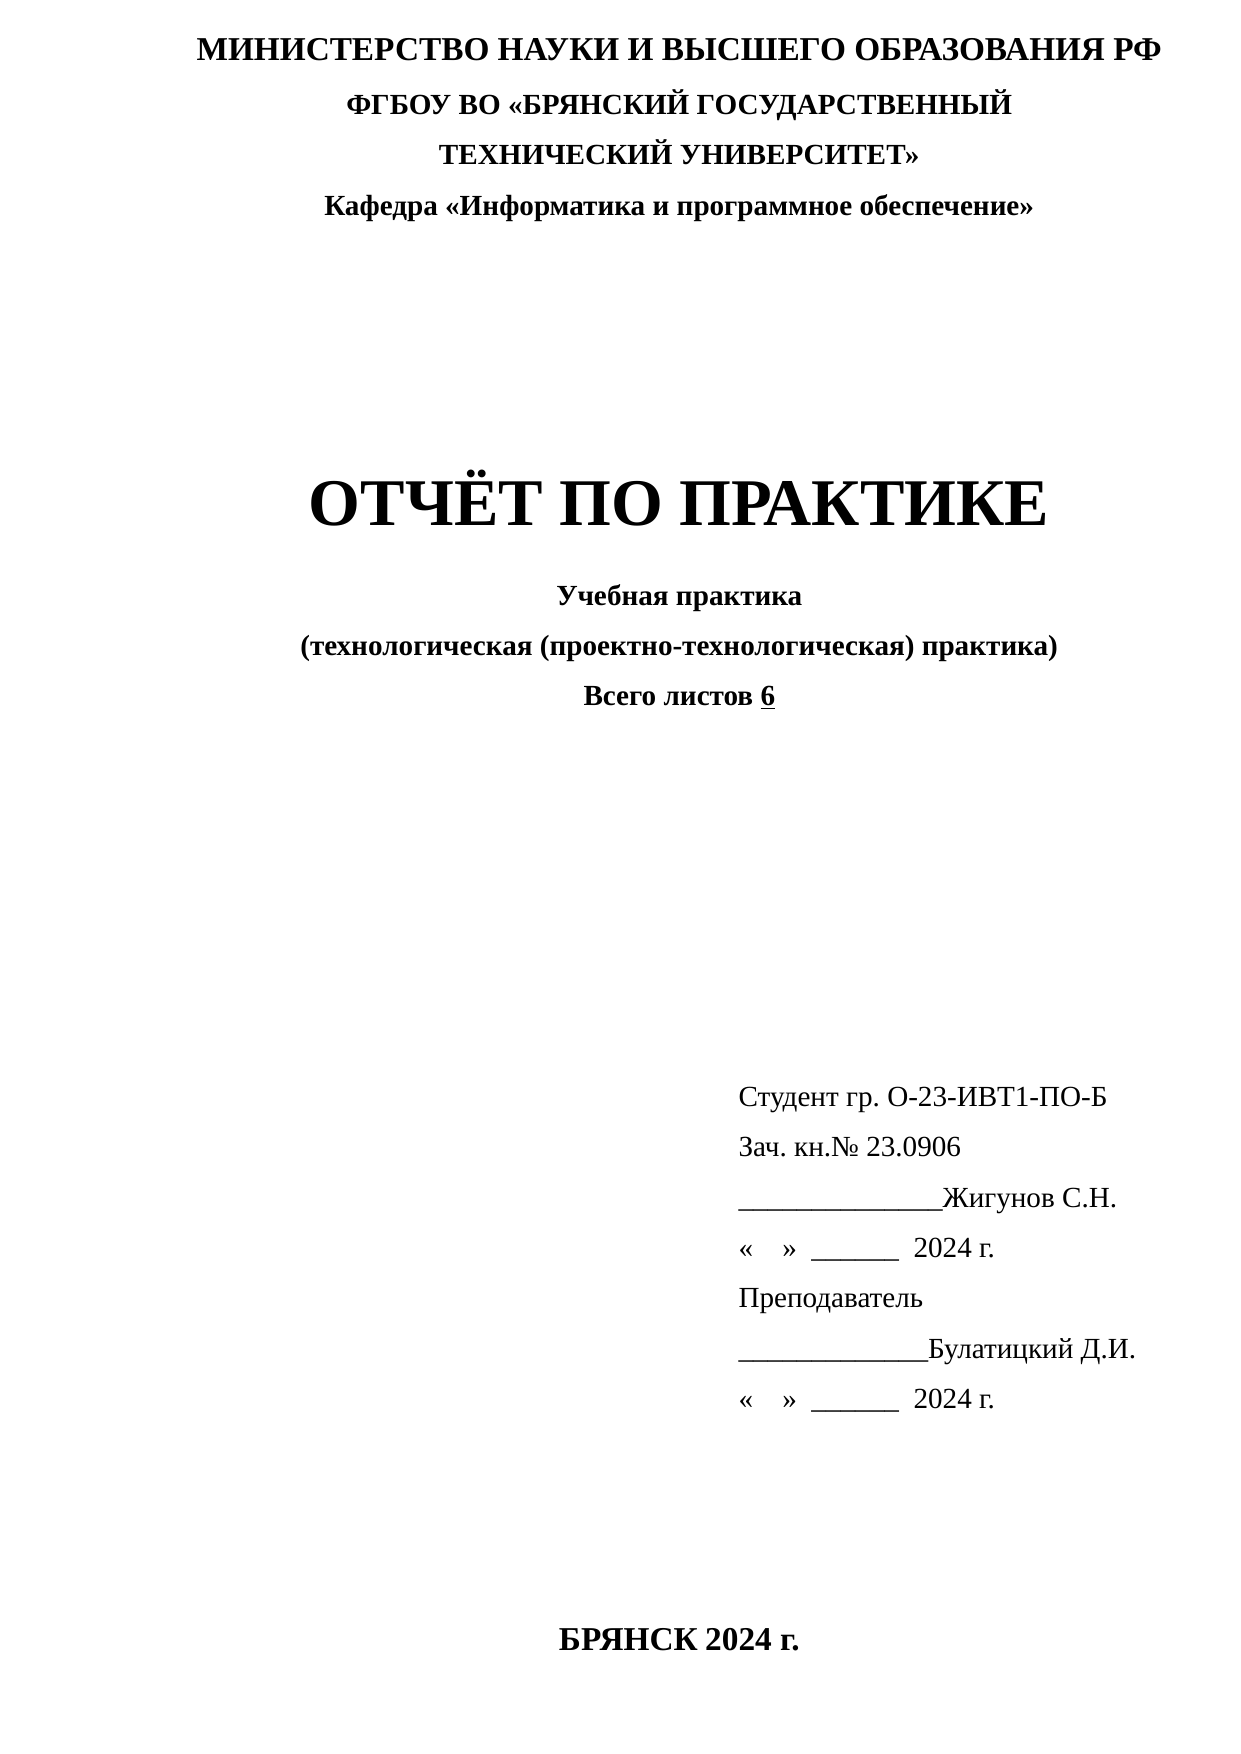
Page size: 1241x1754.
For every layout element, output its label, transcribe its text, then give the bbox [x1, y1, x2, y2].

text « » ______ 2024 г. [738, 1230, 1211, 1264]
text Студент гр. О-23-ИВТ1-ПО-Б [738, 1079, 1211, 1113]
text ОТЧЁТ ПО ПРАКТИКЕ [148, 463, 1211, 539]
text Преподаватель [738, 1280, 1211, 1314]
text Зач. кн.№ 23.0906 [738, 1129, 1211, 1163]
text Учебная практика [148, 578, 1211, 611]
text Министерство науки и высшего образования РФ [148, 29, 1211, 68]
text Всего листов 6 [148, 678, 1211, 712]
text « » ______ 2024 г. [738, 1381, 1211, 1414]
text ______________Жигунов С.Н. [738, 1180, 1211, 1213]
text ФГБОУ ВО «БРЯНСКИЙ ГОСУДАРСТВЕННЫЙ ТЕХНИЧЕСКИЙ УНИВЕРСИТЕТ» [148, 87, 1211, 171]
text Кафедра «Информатика и программное обеспечение» [148, 188, 1211, 221]
text _____________Булатицкий Д.И. [738, 1331, 1211, 1364]
text (технологическая (проектно-технологическая) практика) [148, 628, 1211, 662]
text Брянск 2024 г. [148, 1619, 1211, 1657]
